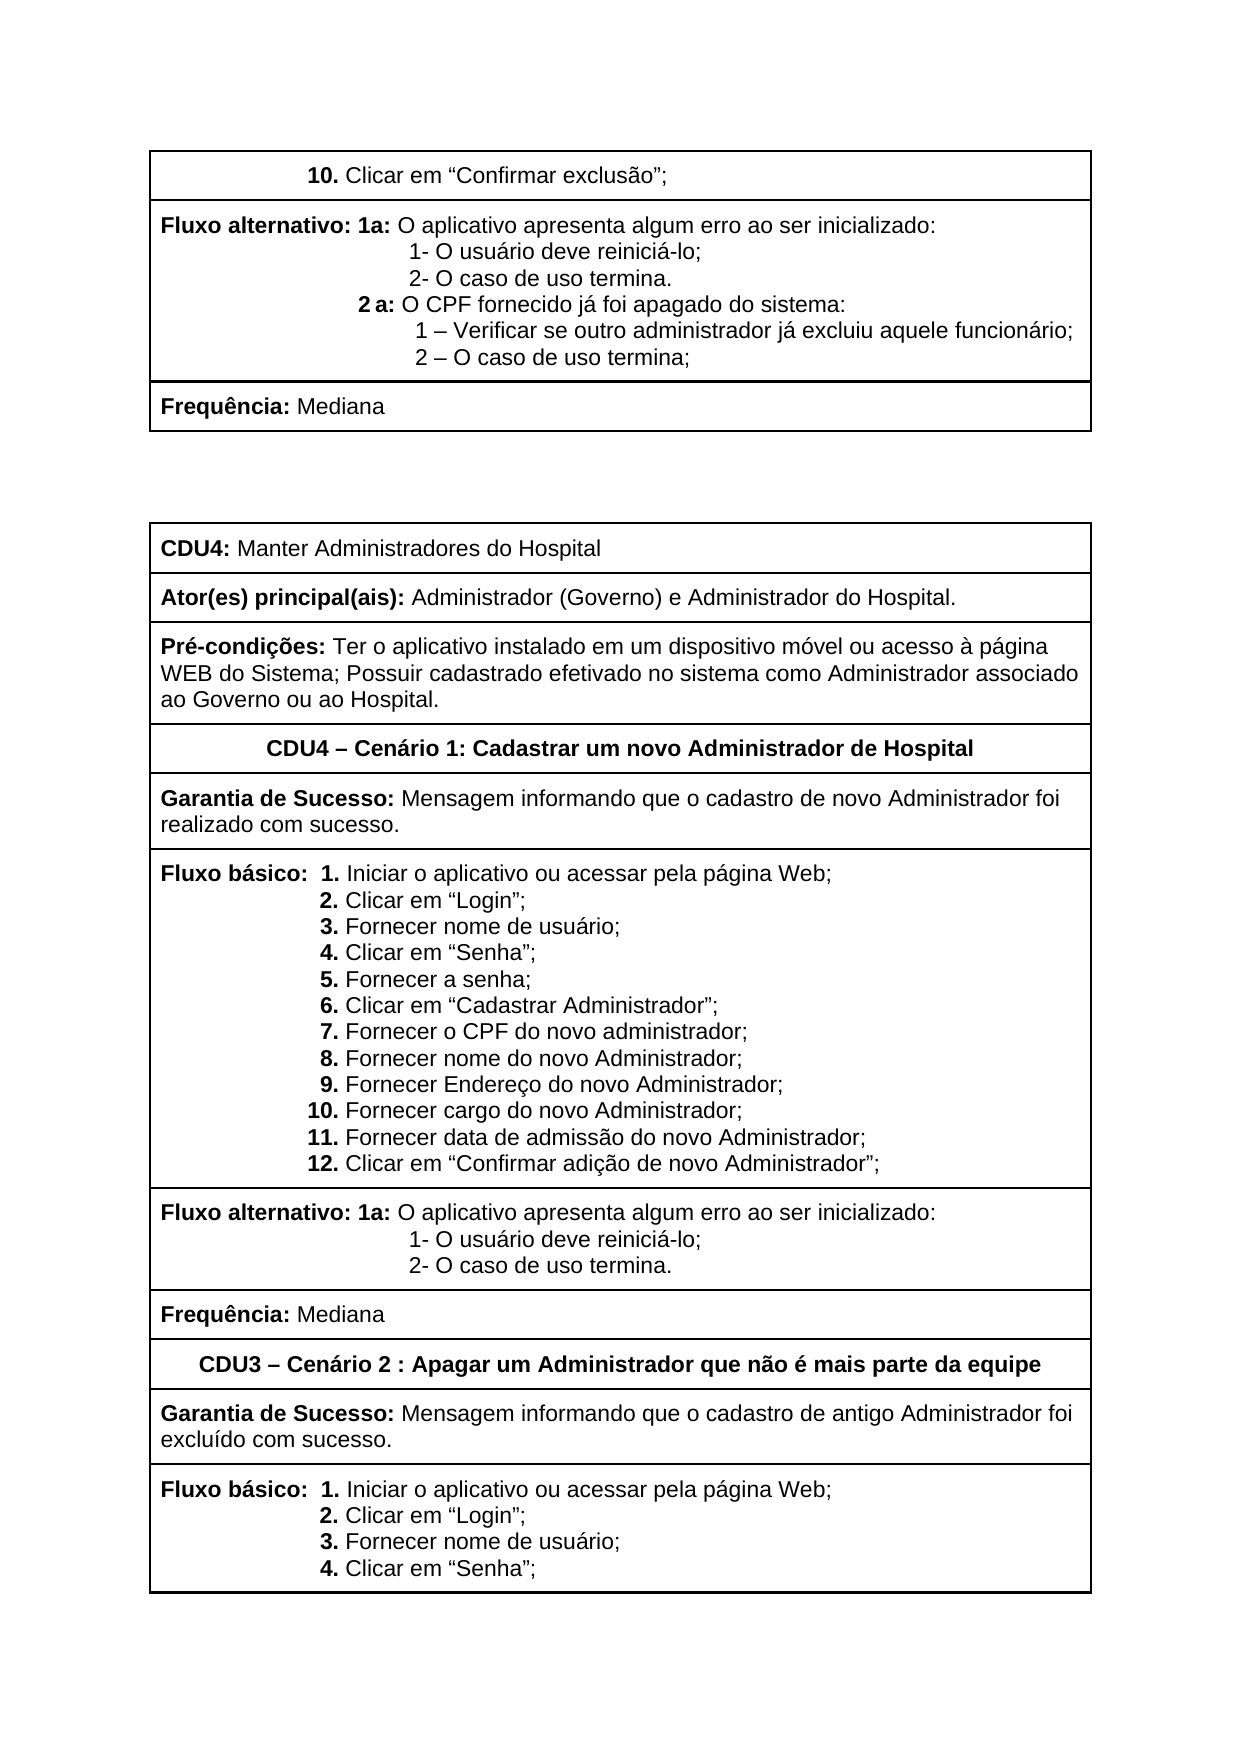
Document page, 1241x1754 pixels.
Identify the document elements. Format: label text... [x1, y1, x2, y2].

table_cell CDU4 – Cenário 1: Cadastrar um novo Administrador de Hospital [151, 725, 1090, 772]
table_cell Pré-condições: Ter o aplicativo instalado em um dispositivo móvel ou acesso à página WEB do Sistema; Possuir cadastrado efetivado no sistema como Administrador associado ao Governo ou ao Hospital. [151, 623, 1090, 723]
table_cell 10. Clicar em “Confirmar exclusão”; [151, 152, 1090, 199]
table_cell Fluxo básico: 1. Iniciar o aplicativo ou acessar pela página Web; 2. Clicar em “Login”; 3. Fornecer nome de usuário; 4. Clicar em “Senha”; 5. Fornecer a senha; 6. Clicar em “Cadastrar Administrador”; 7. Fornecer o CPF do novo administrador; 8. Fornecer nome do novo Administrador; 9. Fornecer Endereço do novo Administrador; 10. Fornecer cargo do novo Administrador; 11. Fornecer data de admissão do novo Administrador; 12. Clicar em “Confirmar adição de novo Administrador”; [151, 850, 1090, 1187]
table_cell Fluxo básico: 1. Iniciar o aplicativo ou acessar pela página Web; 2. Clicar em “Login”; 3. Fornecer nome de usuário; 4. Clicar em “Senha”; [151, 1465, 1090, 1591]
table_cell Garantia de Sucesso: Mensagem informando que o cadastro de novo Administrador foi realizado com sucesso. [151, 774, 1090, 848]
table_cell Frequência: Mediana [151, 1291, 1090, 1338]
table_cell Ator(es) principal(ais): Administrador (Governo) e Administrador do Hospital. [151, 574, 1090, 621]
table_header CDU4: Manter Administradores do Hospital [151, 524, 1090, 572]
table_cell Garantia de Sucesso: Mensagem informando que o cadastro de antigo Administrador foi excluído com sucesso. [151, 1390, 1090, 1463]
table_cell CDU3 – Cenário 2 : Apagar um Administrador que não é mais parte da equipe [151, 1340, 1090, 1387]
table_cell Frequência: Mediana [151, 383, 1090, 429]
table_cell Fluxo alternativo: 1a: O aplicativo apresenta algum erro ao ser inicializado: 1- O usuário deve reiniciá-lo; 2- O caso de uso termina. 2 a: O CPF fornecido já foi apagado do sistema: 1 – Verificar se outro administrador já excluiu aquele funcionário; 2 – O caso de uso termina; [151, 201, 1090, 380]
table_cell Fluxo alternativo: 1a: O aplicativo apresenta algum erro ao ser inicializado: 1- O usuário deve reiniciá-lo; 2- O caso de uso termina. [151, 1189, 1090, 1289]
